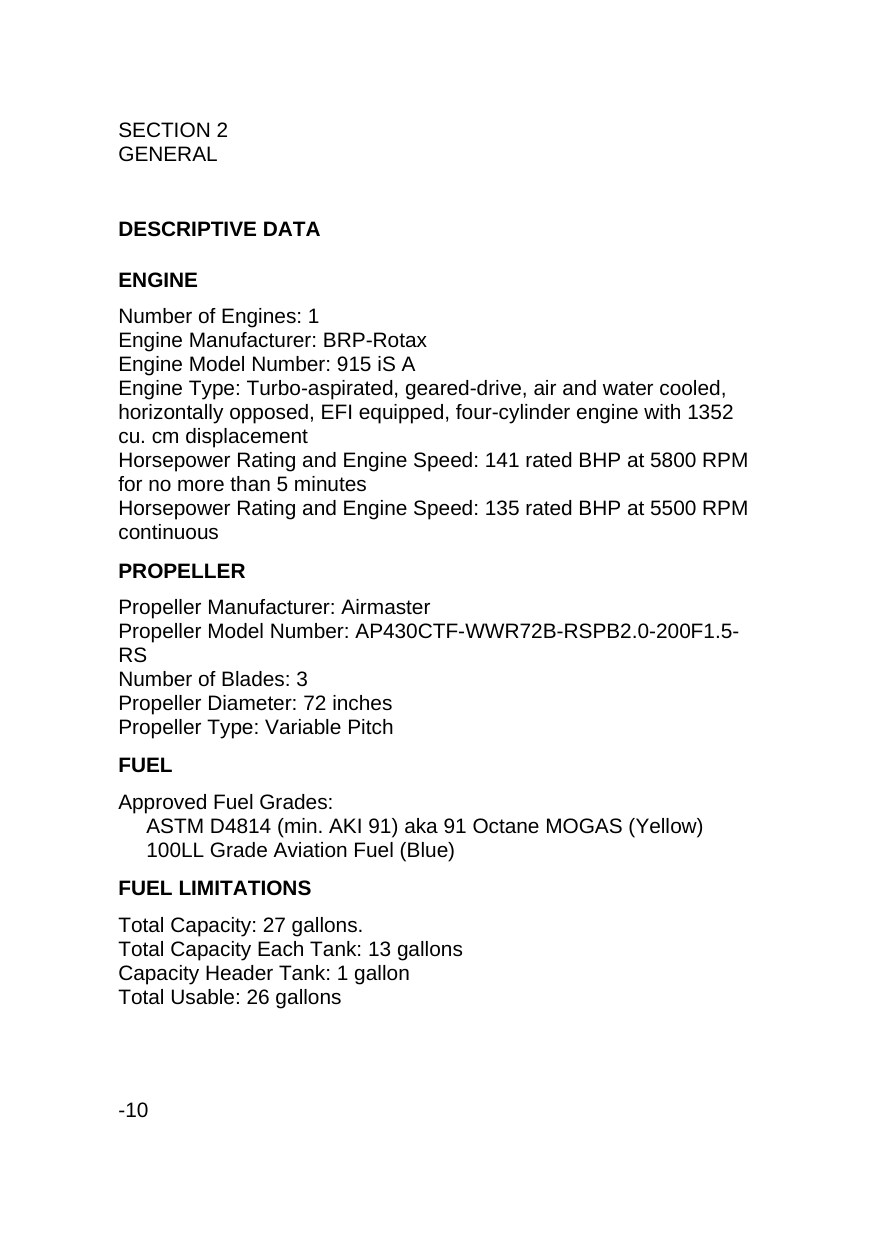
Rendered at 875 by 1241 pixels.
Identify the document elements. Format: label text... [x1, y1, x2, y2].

text Capacity Header Tank: 1 gallon [118, 961, 756, 984]
text Number of Engines: 1 [118, 304, 756, 328]
text ASTM D4814 (min. AKI 91) aka 91 Octane MOGAS (Yellow) [146, 814, 756, 838]
text Propeller Diameter: 72 inches [118, 691, 756, 715]
text Total Capacity Each Tank: 13 gallons [118, 937, 756, 961]
text Propeller Manufacturer: Airmaster [118, 595, 756, 619]
subtitle FUEL LIMITATIONS [118, 876, 756, 900]
text Total Usable: 26 gallons [118, 984, 756, 1008]
text Total Capacity: 27 gallons. [118, 913, 756, 937]
subtitle DESCRIPTIVE DATA [118, 217, 756, 241]
text Horsepower Rating and Engine Speed: 141 rated BHP at 5800 RPM for no more than 5 minutes [118, 448, 756, 496]
text Engine Model Number: 915 iS A [118, 352, 756, 376]
text 100LL Grade Aviation Fuel (Blue) [146, 838, 756, 862]
text Propeller Model Number: AP430CTF-WWR72B-RSPB2.0-200F1.5-RS [118, 619, 756, 667]
text Engine Manufacturer: BRP-Rotax [118, 328, 756, 352]
text Engine Type: Turbo-aspirated, geared-drive, air and water cooled, horizontally opposed, EFI equipped, four-cylinder engine with 1352 cu. cm displacement [118, 376, 756, 448]
text Horsepower Rating and Engine Speed: 135 rated BHP at 5500 RPM continuous [118, 496, 756, 544]
text Approved Fuel Grades: [118, 790, 756, 814]
text Number of Blades: 3 [118, 667, 756, 691]
subtitle ENGINE [118, 268, 756, 292]
text Propeller Type: Variable Pitch [118, 715, 756, 739]
subtitle FUEL [118, 753, 756, 777]
subtitle PROPELLER [118, 558, 756, 582]
